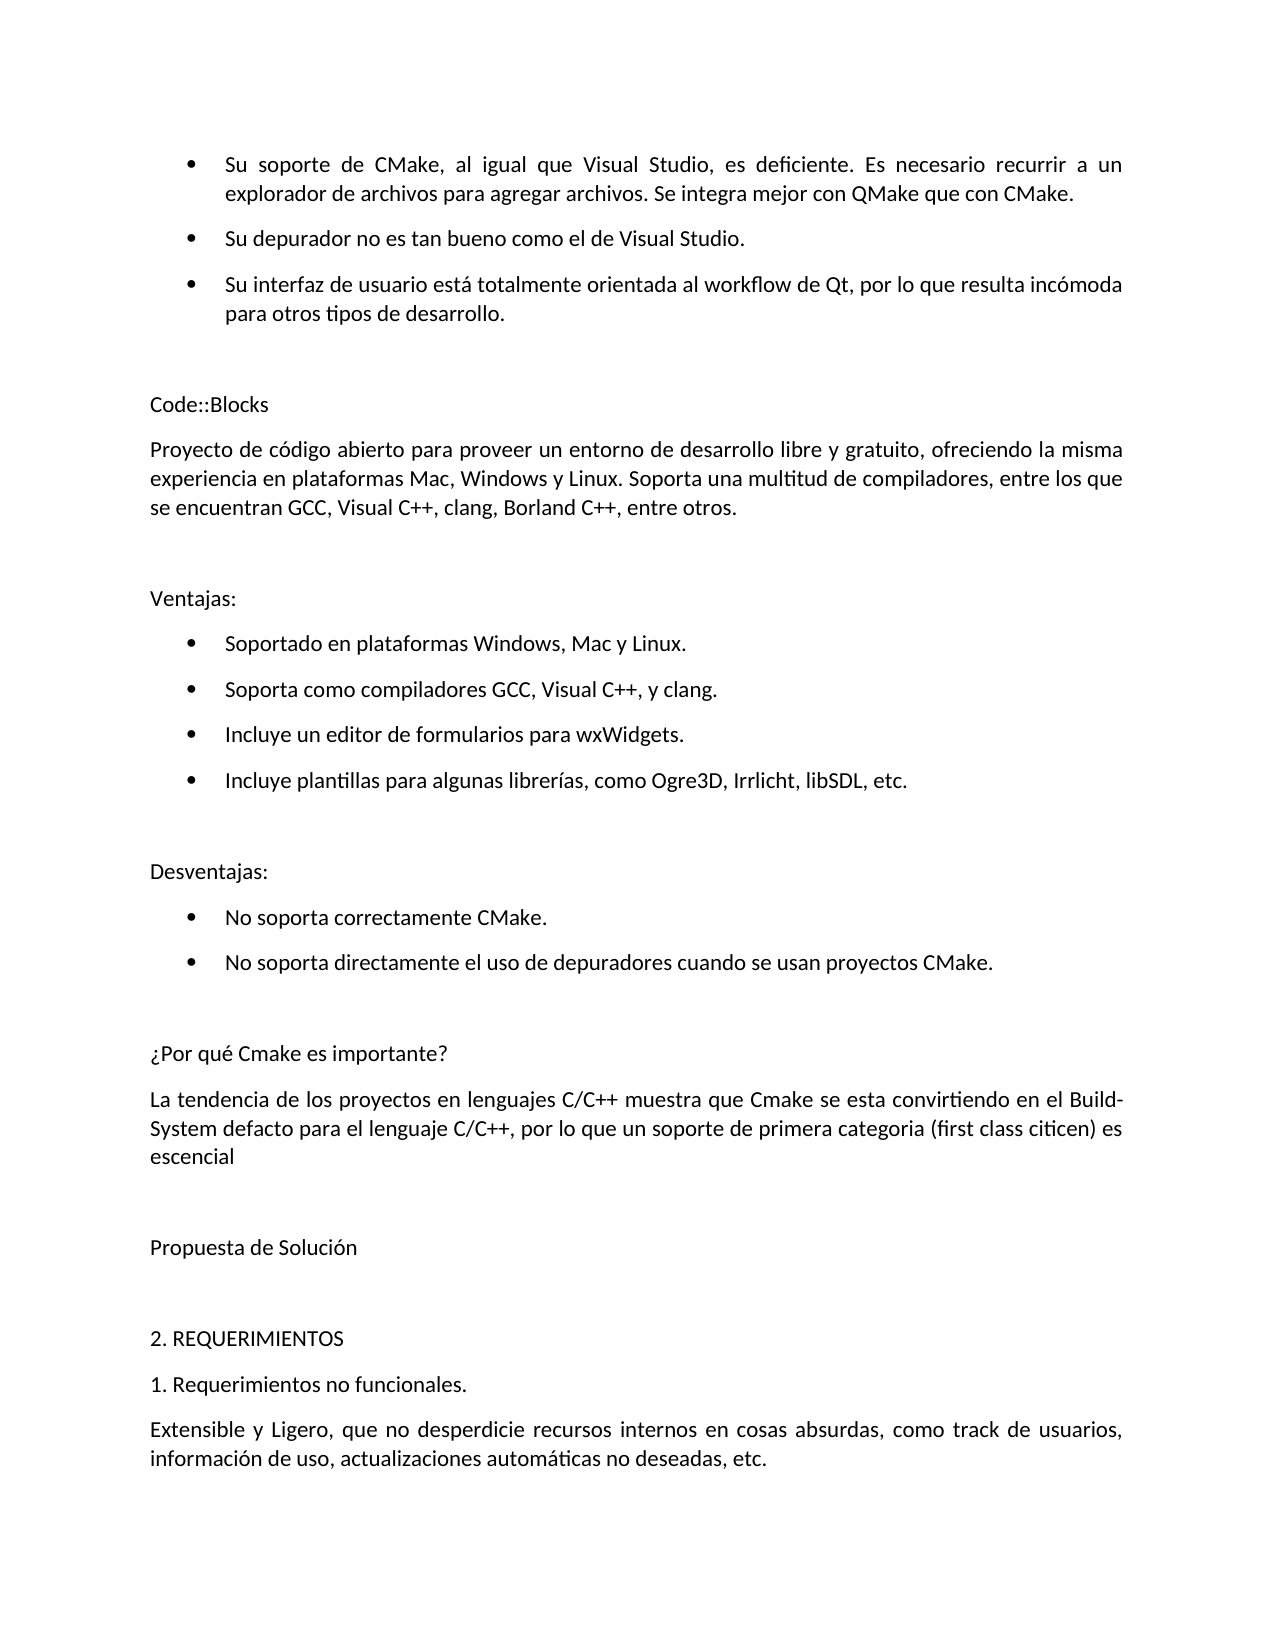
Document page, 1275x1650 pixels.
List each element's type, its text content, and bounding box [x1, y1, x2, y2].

text Propuesta de Solución [150, 1233, 1125, 1262]
text ¿Por qué Cmake es importante? [150, 1039, 1125, 1067]
list Soportado en plataformas Windows, Mac y Linux. [187, 629, 1125, 658]
list Su depurador no es tan bueno como el de Visual Studio. [187, 224, 1125, 252]
list Su soporte de CMake, al igual que Visual Studio, es deficiente. Es necesario recurrir a un explorador de archivos para agregar archivos. Se integra mejor con QMake que con CMake. [187, 150, 1125, 207]
list Su interfaz de usuario está totalmente orientada al workflow de Qt, por lo que resulta incómoda para otros tipos de desarrollo. [187, 270, 1125, 327]
text Proyecto de código abierto para proveer un entorno de desarrollo libre y gratuito, ofreciendo la misma experiencia en plataformas Mac, Windows y Linux. Soporta una multitud de compiladores, entre los que se encuentran GCC, Visual C++, clang, Borland C++, entre otros. [150, 435, 1125, 521]
text La tendencia de los proyectos en lenguajes C/C++ muestra que Cmake se esta convirtiendo en el Build-System defacto para el lenguaje C/C++, por lo que un soporte de primera categoria (first class citicen) es escencial [150, 1085, 1125, 1171]
list No soporta directamente el uso de depuradores cuando se usan proyectos CMake. [187, 948, 1125, 976]
text Code::Blocks [150, 390, 1125, 418]
list Incluye plantillas para algunas librerías, como Ogre3D, Irrlicht, libSDL, etc. [187, 766, 1125, 794]
text Desventajas: [150, 857, 1125, 885]
list Soporta como compiladores GCC, Visual C++, y clang. [187, 675, 1125, 703]
list Incluye un editor de formularios para wxWidgets. [187, 721, 1125, 749]
list No soporta correctamente CMake. [187, 903, 1125, 931]
text Ventajas: [150, 584, 1125, 612]
text 2. REQUERIMIENTOS [150, 1324, 1125, 1353]
text 1. Requerimientos no funcionales. [150, 1370, 1125, 1398]
text Extensible y Ligero, que no desperdicie recursos internos en cosas absurdas, como track de usuarios, información de uso, actualizaciones automáticas no deseadas, etc. [150, 1416, 1125, 1472]
